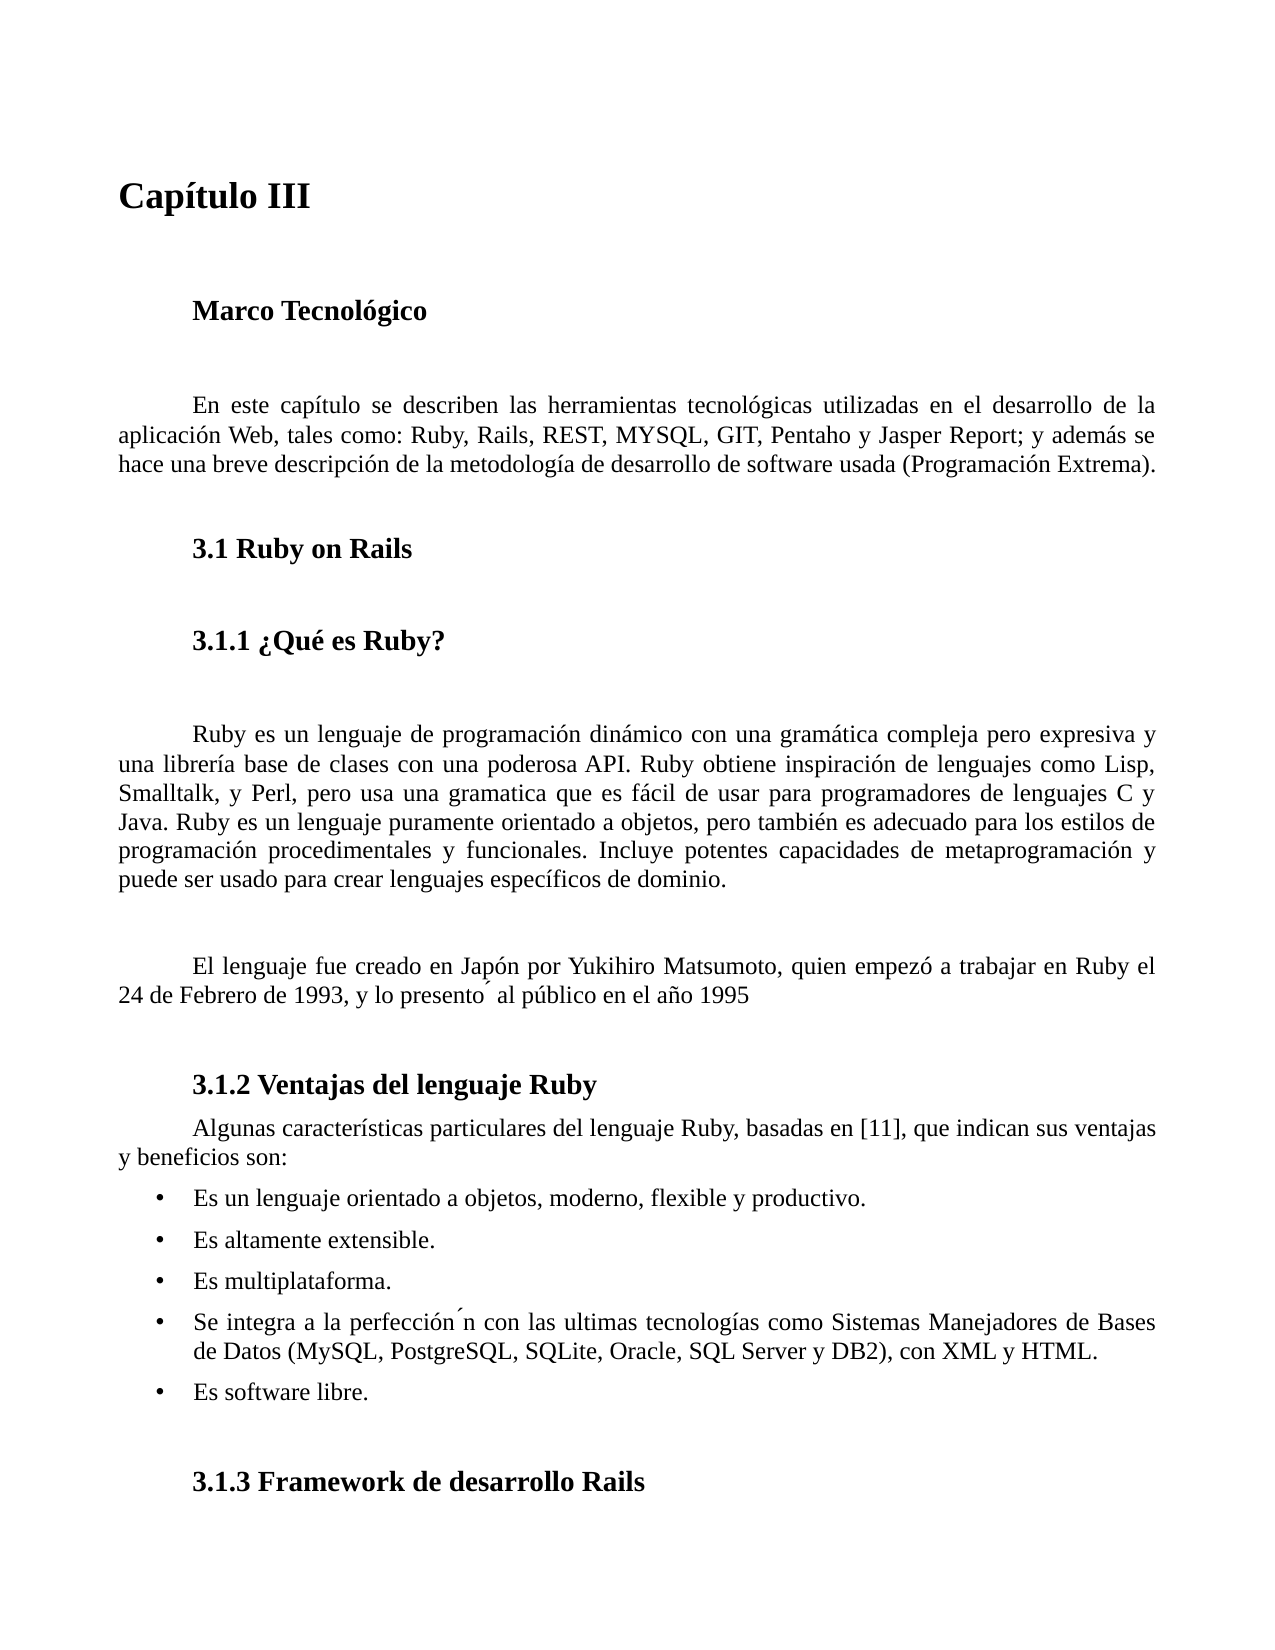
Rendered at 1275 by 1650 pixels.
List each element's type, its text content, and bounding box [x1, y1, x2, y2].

text El lenguaje fue creado en Japón por Yukihiro Matsumoto, quien empezó a trabajar en Ruby el 24 de Febrero de 1993, y lo presento ́ al público en el año 1995 [118, 951, 1157, 1009]
text 3.1 Ruby on Rails [118, 531, 1157, 565]
text En este capítulo se describen las herramientas tecnológicas utilizadas en el desarrollo de la aplicación Web, tales como: Ruby, Rails, REST, MYSQL, GIT, Pentaho y Jasper Report; y además se hace una breve descripción de la metodología de desarrollo de software usada (Programación Extrema). [118, 387, 1157, 478]
text Ruby es un lenguaje de programación dinámico con una gramática compleja pero expresiva y una librería base de clases con una poderosa API. Ruby obtiene inspiración de lenguajes como Lisp, Smalltalk, y Perl, pero usa una gramatica que es fácil de usar para programadores de lenguajes C y Java. Ruby es un lenguaje puramente orientado a objetos, pero también es adecuado para los estilos de programación procedimentales y funcionales. Incluye potentes capacidades de metaprogramación y puede ser usado para crear lenguajes específicos de dominio. [118, 716, 1157, 893]
text Marco Tecnológico [118, 285, 1157, 328]
list Es un lenguaje orientado a objetos, moderno, flexible y productivo. [156, 1183, 1157, 1212]
text Algunas características particulares del lenguaje Ruby, basadas en [11], que indican sus ventajas y beneficios son: [118, 1113, 1157, 1171]
text Capítulo III [118, 174, 1157, 217]
text 3.1.1 ¿Qué es Ruby? [118, 623, 1157, 657]
list Es altamente extensible. [156, 1225, 1157, 1253]
list Es software libre. [156, 1377, 1157, 1406]
text 3.1.2 Ventajas del lenguaje Ruby [118, 1067, 1157, 1101]
list Se integra a la perfección ́n con las ultimas tecnologías como Sistemas Manejadores de Bases de Datos (MySQL, PostgreSQL, SQLite, Oracle, SQL Server y DB2), con XML y HTML. [156, 1307, 1157, 1365]
text 3.1.3 Framework de desarrollo Rails [118, 1464, 1157, 1498]
list Es multiplataforma. [156, 1266, 1157, 1295]
